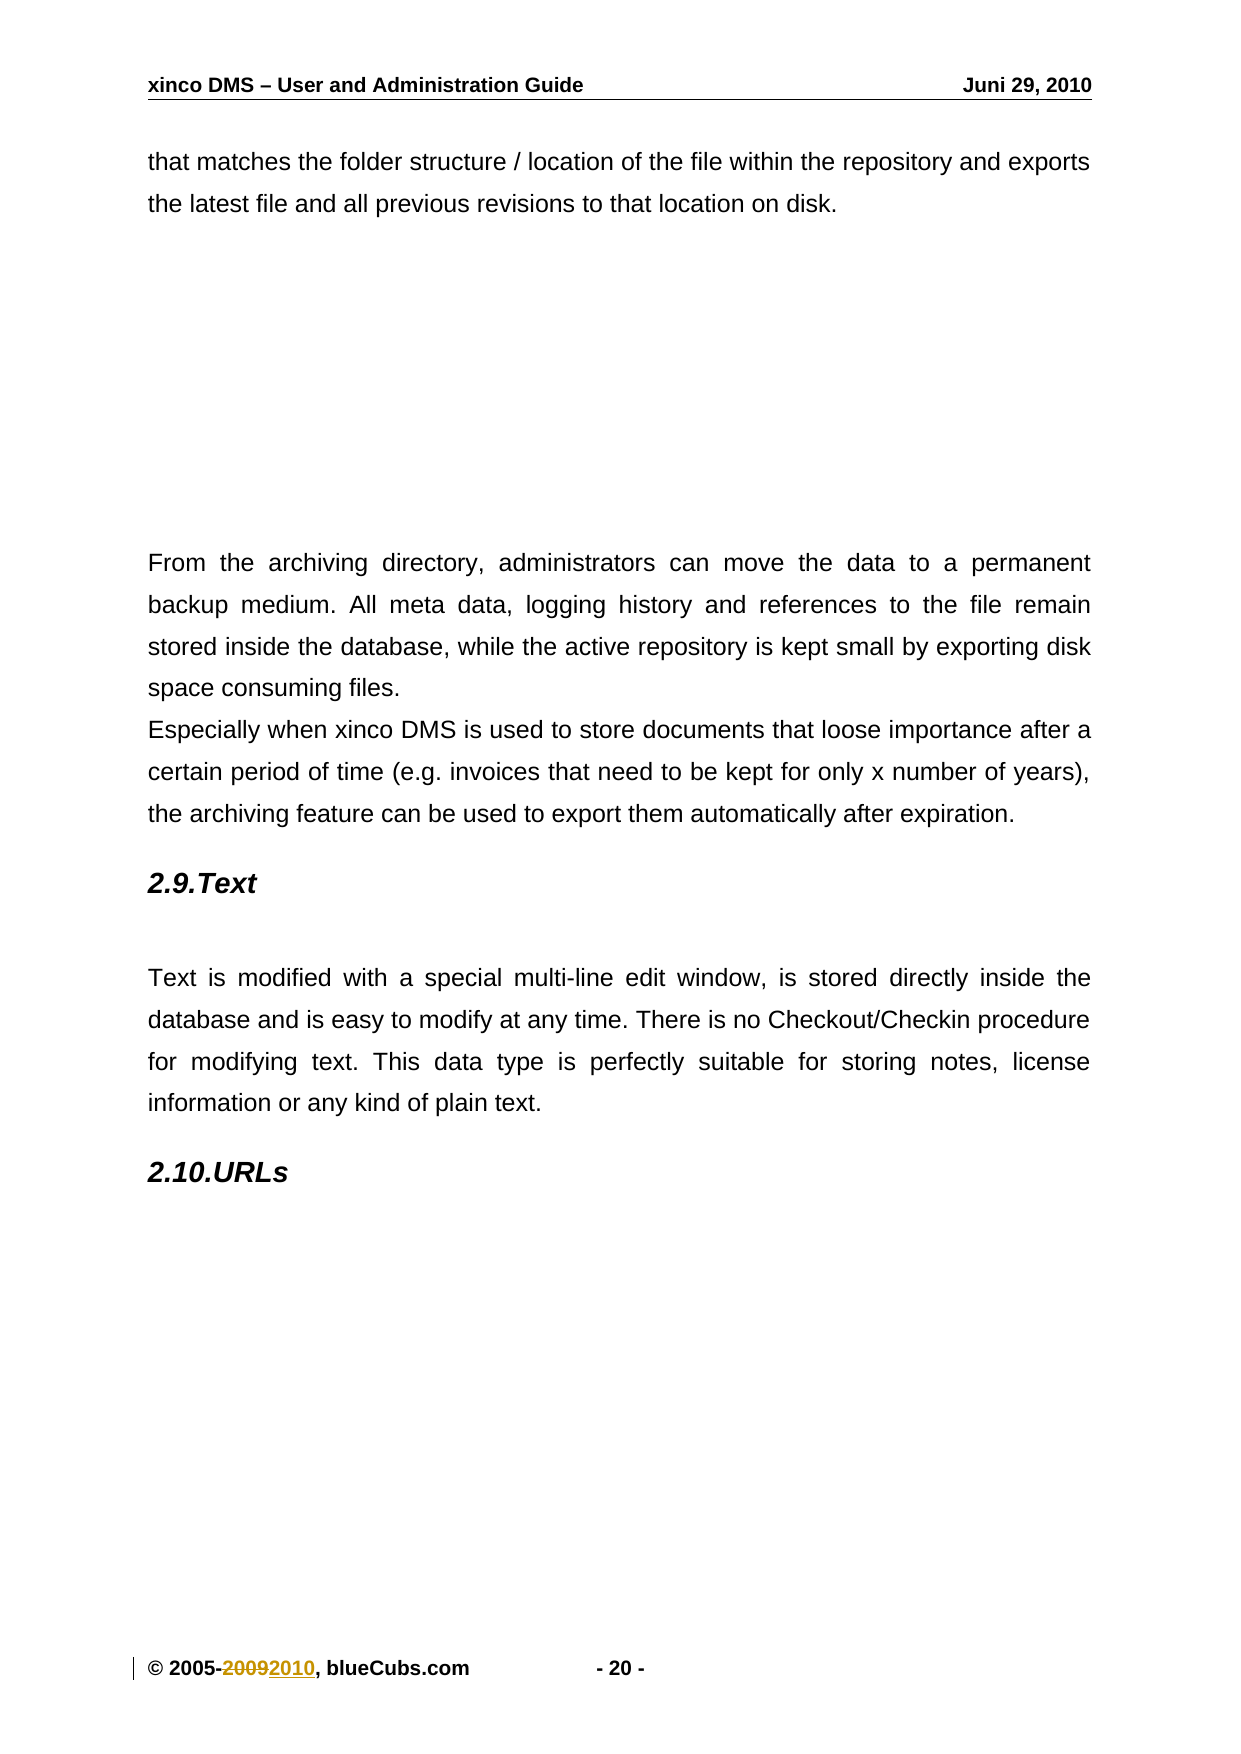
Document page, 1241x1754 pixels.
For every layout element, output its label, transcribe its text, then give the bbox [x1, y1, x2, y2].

text Especially when xinco DMS is used to store documents that loose importance after a certain period of time (e.g. invoices that need to be kept for only x number of years), the archiving feature can be used to export them automatically after expiration. [148, 716, 1092, 828]
text Text is modified with a special multi-line edit window, is stored directly inside the database and is easy to modify at any time. There is no Checkout/Checkin procedure for modifying text. This data type is perfectly suitable for storing notes, license information or any kind of plain text. [148, 964, 1092, 1117]
text From the archiving directory, administrators can move the data to a permanent backup medium. All meta data, logging history and references to the file remain stored inside the database, while the active repository is kept small by exporting disk space consuming files. [148, 231, 1092, 702]
subtitle Text [148, 867, 1092, 899]
text that matches the folder structure / location of the file within the repository and exports the latest file and all previous revisions to that location on disk. [148, 148, 1092, 217]
subtitle URLs [148, 1156, 1092, 1189]
